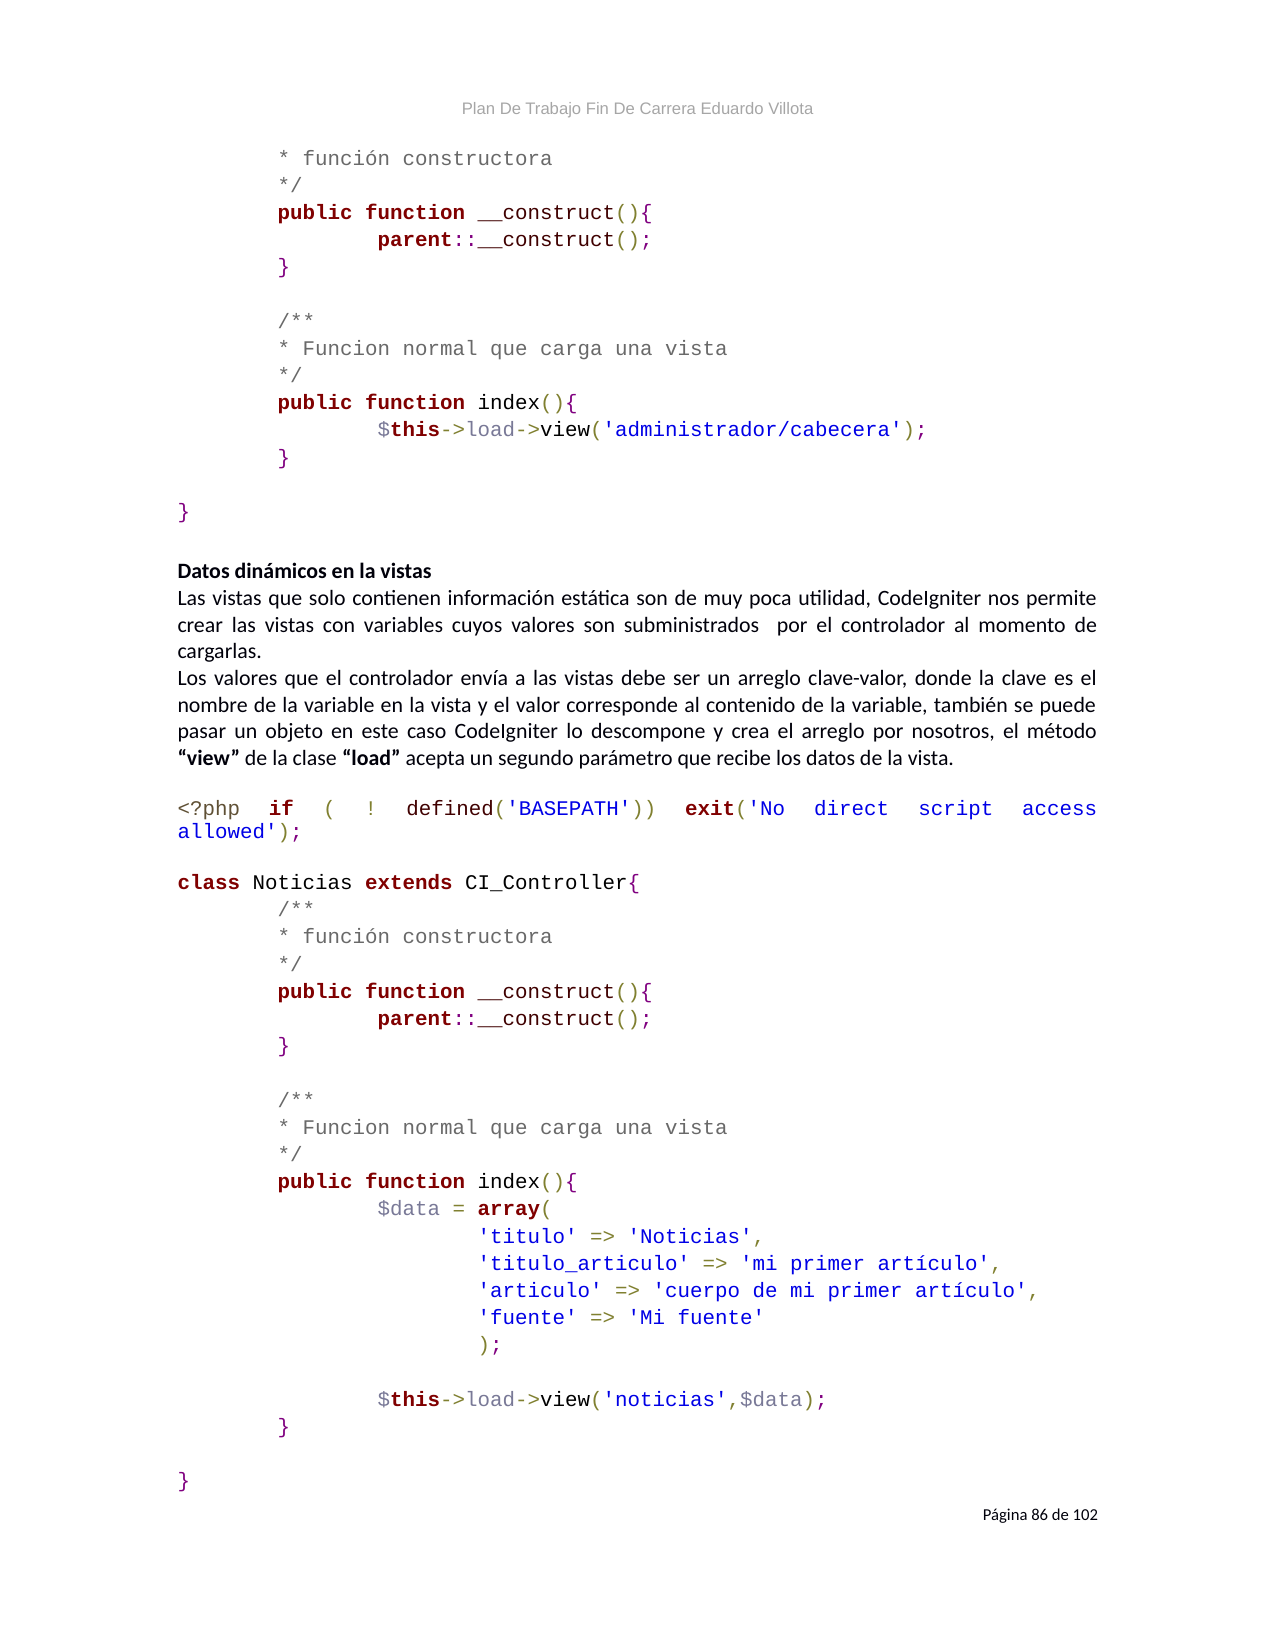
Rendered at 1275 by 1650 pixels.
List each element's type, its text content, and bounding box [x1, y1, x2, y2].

text } [177, 256, 1098, 280]
text Las vistas que solo contienen información estática son de muy poca utilidad, CodeIgniter nos permite crear las vistas con variables cuyos valores son subministrados por el controlador al momento de cargarlas. [177, 584, 1098, 664]
text 'titulo' => 'Noticias', [177, 1226, 1098, 1249]
text } [177, 1470, 1098, 1494]
text * Funcion normal que carga una vista [177, 1117, 1098, 1141]
text public function index(){ [177, 1171, 1098, 1195]
text * Funcion normal que carga una vista [177, 338, 1098, 362]
text public function __construct(){ [177, 202, 1098, 226]
text $this->load->view('noticias',$data); [177, 1389, 1098, 1412]
text /** [177, 311, 1098, 334]
text parent::__construct(); [177, 1008, 1098, 1032]
text */ [177, 1144, 1098, 1168]
text */ [177, 954, 1098, 977]
text parent::__construct(); [177, 229, 1098, 253]
text } [177, 447, 1098, 470]
text * función constructora [177, 927, 1098, 950]
text } [177, 1416, 1098, 1439]
text */ [177, 365, 1098, 389]
text } [177, 501, 1098, 525]
text $this->load->view('administrador/cabecera'); [177, 419, 1098, 443]
text /** [177, 899, 1098, 923]
text class Noticias extends CI_Controller{ [177, 872, 1098, 896]
text <?php if ( ! defined('BASEPATH')) exit('No direct script access allowed'); [177, 798, 1098, 845]
text 'fuente' => 'Mi fuente' [177, 1307, 1098, 1331]
text public function index(){ [177, 392, 1098, 416]
text ); [177, 1334, 1098, 1358]
text $data = array( [177, 1198, 1098, 1222]
text /** [177, 1090, 1098, 1113]
text * función constructora [177, 148, 1098, 171]
text Los valores que el controlador envía a las vistas debe ser un arreglo clave-valor, donde la clave es el nombre de la variable en la vista y el valor corresponde al contenido de la variable, también se puede pasar un objeto en este caso CodeIgniter lo descompone y crea el arreglo por nosotros, el método “view” de la clase “load” acepta un segundo parámetro que recibe los datos de la vista. [177, 664, 1098, 771]
text */ [177, 175, 1098, 198]
text 'articulo' => 'cuerpo de mi primer artículo', [177, 1280, 1098, 1304]
text Datos dinámicos en la vistas [177, 558, 1098, 584]
text public function __construct(){ [177, 981, 1098, 1004]
text 'titulo_articulo' => 'mi primer artículo', [177, 1253, 1098, 1276]
text } [177, 1035, 1098, 1059]
